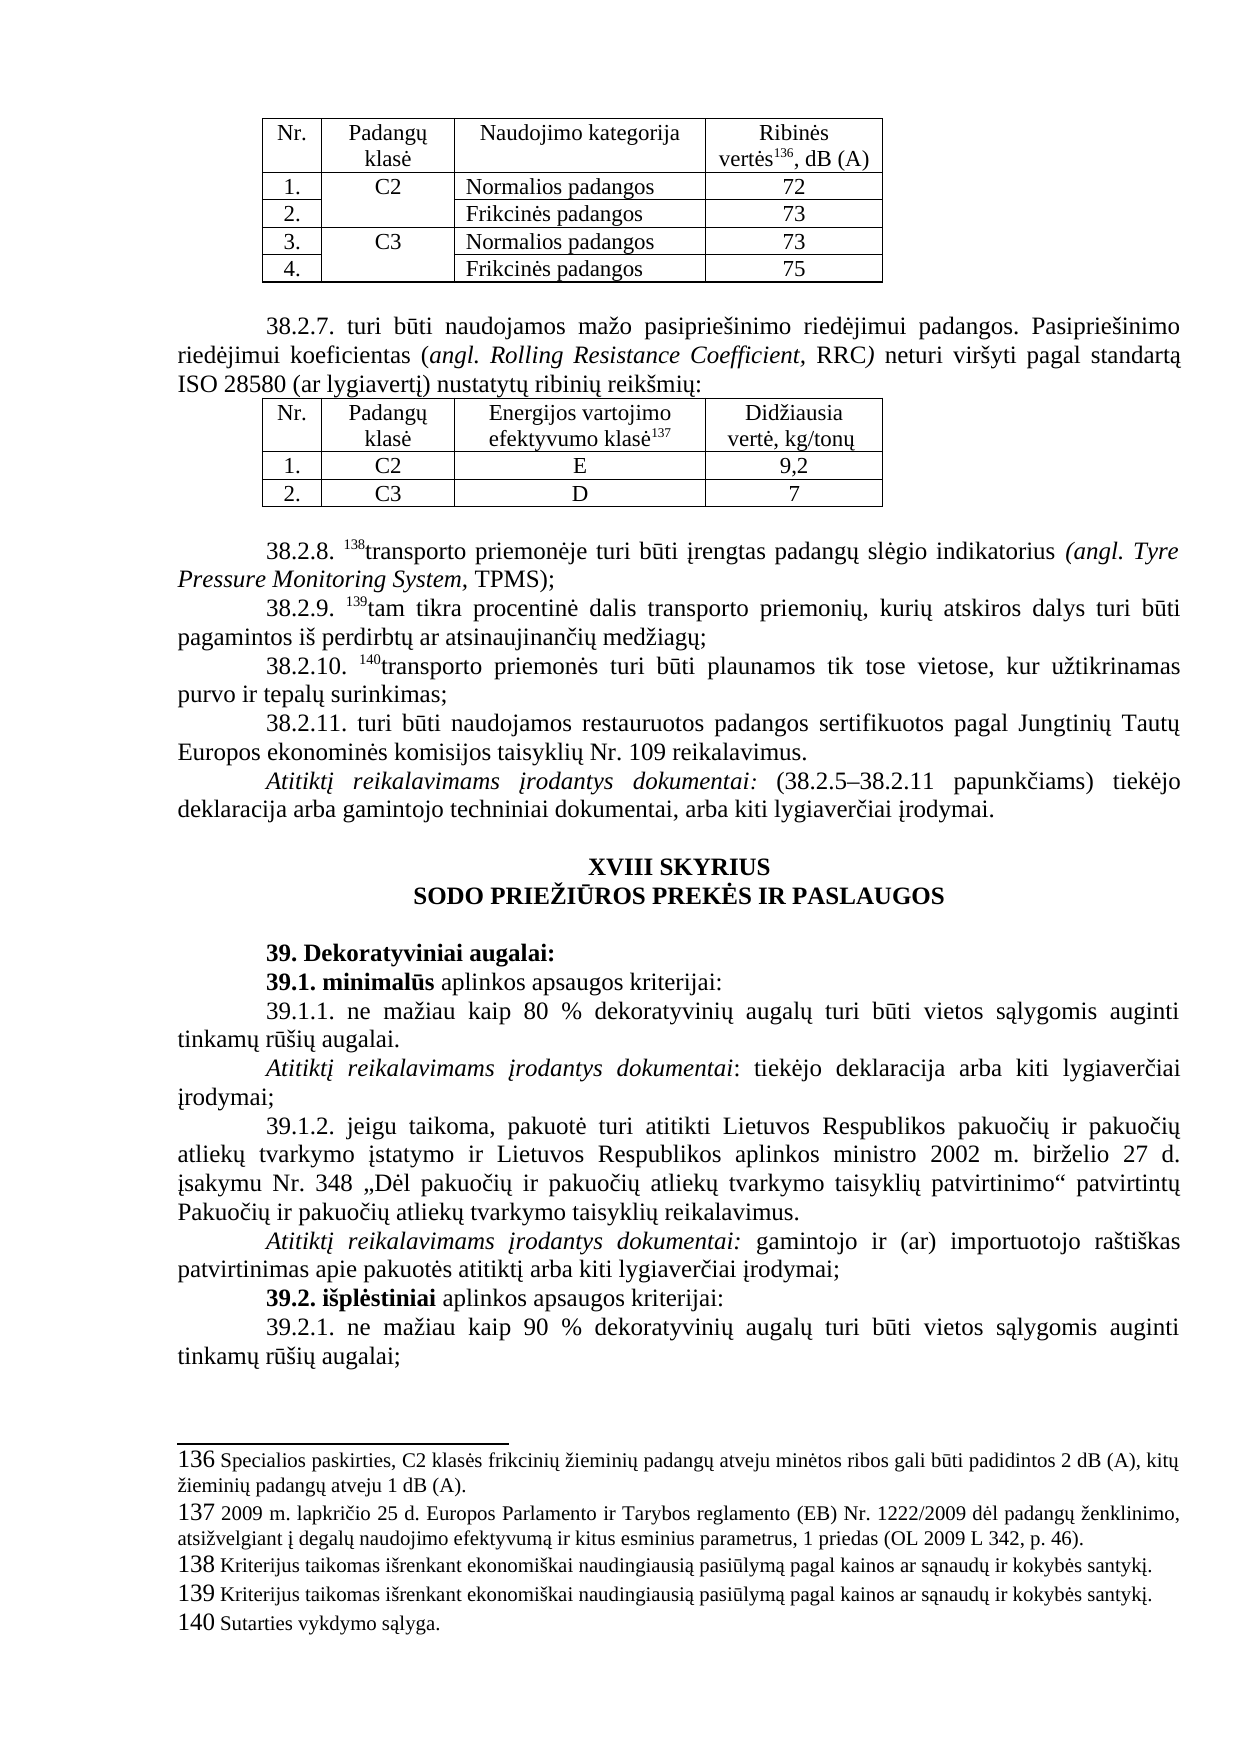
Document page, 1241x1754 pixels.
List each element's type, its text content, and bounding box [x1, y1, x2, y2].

table_cell 2. [263, 200, 321, 227]
text Kriterijus taikomas išrenkant ekonomiškai naudingiausią pasiūlymą pagal kainos ar sąnaudų ir kokybės santykį. [177, 1549, 1181, 1578]
text 38.2.7. turi būti naudojamos mažo pasipriešinimo riedėjimui padangos. Pasipriešinimo riedėjimui koeficientas (angl. Rolling Resistance Coefficient, RRC) neturi viršyti pagal standartą ISO 28580 (ar lygiavertį) nustatytų ribinių reikšmių: [177, 311, 1181, 397]
table_cell D [455, 480, 705, 506]
table_cell C3 [322, 480, 454, 506]
table_cell Frikcinės padangos [455, 255, 705, 281]
text 38.2.10. transporto priemonės turi būti plaunamos tik tose vietose, kur užtikrinamas purvo ir tepalų surinkimas; [177, 651, 1181, 708]
text 38.2.11. turi būti naudojamos restauruotos padangos sertifikuotos pagal Jungtinių Tautų Europos ekonominės komisijos taisyklių Nr. 109 reikalavimus. [177, 708, 1181, 766]
table_cell 7 [706, 480, 882, 506]
table_cell E [455, 452, 705, 479]
table_cell 72 [706, 173, 882, 199]
text 38.2.8. transporto priemonėje turi būti įrengtas padangų slėgio indikatorius (angl. Tyre Pressure Monitoring System, TPMS); [177, 536, 1181, 593]
table_header Nr. [263, 399, 321, 451]
table_cell 3. [263, 228, 321, 254]
table_cell 4. [263, 255, 321, 281]
table_header Ribinės vertės, dB (A) [706, 119, 882, 172]
table_cell 73 [706, 200, 882, 227]
table_cell 9,2 [706, 452, 882, 479]
table_header Nr. [263, 119, 321, 172]
text SODO PRIEŽIŪROS PREKĖS IR PASLAUGOS [177, 881, 1181, 909]
table_cell Frikcinės padangos [455, 200, 705, 227]
text Atitiktį reikalavimams įrodantys dokumentai: gamintojo ir (ar) importuotojo raštiškas patvirtinimas apie pakuotės atitiktį arba kiti lygiaverčiai įrodymai; [177, 1226, 1181, 1283]
table_header Energijos vartojimo efektyvumo klasė [455, 399, 705, 451]
table_cell 1. [263, 173, 321, 199]
table_cell 1. [263, 452, 321, 479]
table_header Didžiausia vertė, kg/tonų [706, 399, 882, 451]
table_header Naudojimo kategorija [455, 119, 705, 172]
table_header Padangų klasė [322, 399, 454, 451]
text 39. Dekoratyviniai augalai: [177, 938, 1181, 967]
table_cell Normalios padangos [455, 173, 705, 199]
table_cell C2 [322, 173, 454, 227]
table_cell 73 [706, 228, 882, 254]
table_cell 75 [706, 255, 882, 281]
text 39.1. minimalūs aplinkos apsaugos kriterijai: [177, 967, 1181, 996]
table_cell C3 [322, 228, 454, 281]
table_cell C2 [322, 452, 454, 479]
text 39.1.1. ne mažiau kaip 80 % dekoratyvinių augalų turi būti vietos sąlygomis auginti tinkamų rūšių augalai. [177, 996, 1181, 1053]
text 39.1.2. jeigu taikoma, pakuotė turi atitikti Lietuvos Respublikos pakuočių ir pakuočių atliekų tvarkymo įstatymo ir Lietuvos Respublikos aplinkos ministro 2002 m. birželio 27 d. įsakymu Nr. 348 „Dėl pakuočių ir pakuočių atliekų tvarkymo taisyklių patvirtinimo“ patvirtintų Pakuočių ir pakuočių atliekų tvarkymo taisyklių reikalavimus. [177, 1111, 1181, 1226]
text Kriterijus taikomas išrenkant ekonomiškai naudingiausią pasiūlymą pagal kainos ar sąnaudų ir kokybės santykį. [177, 1578, 1181, 1607]
table_cell Normalios padangos [455, 228, 705, 254]
table_header Padangų klasė [322, 119, 454, 172]
text 38.2.9. tam tikra procentinė dalis transporto priemonių, kurių atskiros dalys turi būti pagamintos iš perdirbtų ar atsinaujinančių medžiagų; [177, 593, 1181, 651]
text 39.2. išplėstiniai aplinkos apsaugos kriterijai: [177, 1283, 1181, 1312]
table_cell 2. [263, 480, 321, 506]
text Atitiktį reikalavimams įrodantys dokumentai: (38.2.5–38.2.11 papunkčiams) tiekėjo deklaracija arba gamintojo techniniai dokumentai, arba kiti lygiaverčiai įrodymai. [177, 766, 1181, 823]
text Atitiktį reikalavimams įrodantys dokumentai: tiekėjo deklaracija arba kiti lygiaverčiai įrodymai; [177, 1053, 1181, 1111]
text Sutarties vykdymo sąlyga. [177, 1607, 1181, 1636]
text 39.2.1. ne mažiau kaip 90 % dekoratyvinių augalų turi būti vietos sąlygomis auginti tinkamų rūšių augalai; [177, 1312, 1181, 1369]
text XVIII SKYRIUS [177, 852, 1181, 881]
